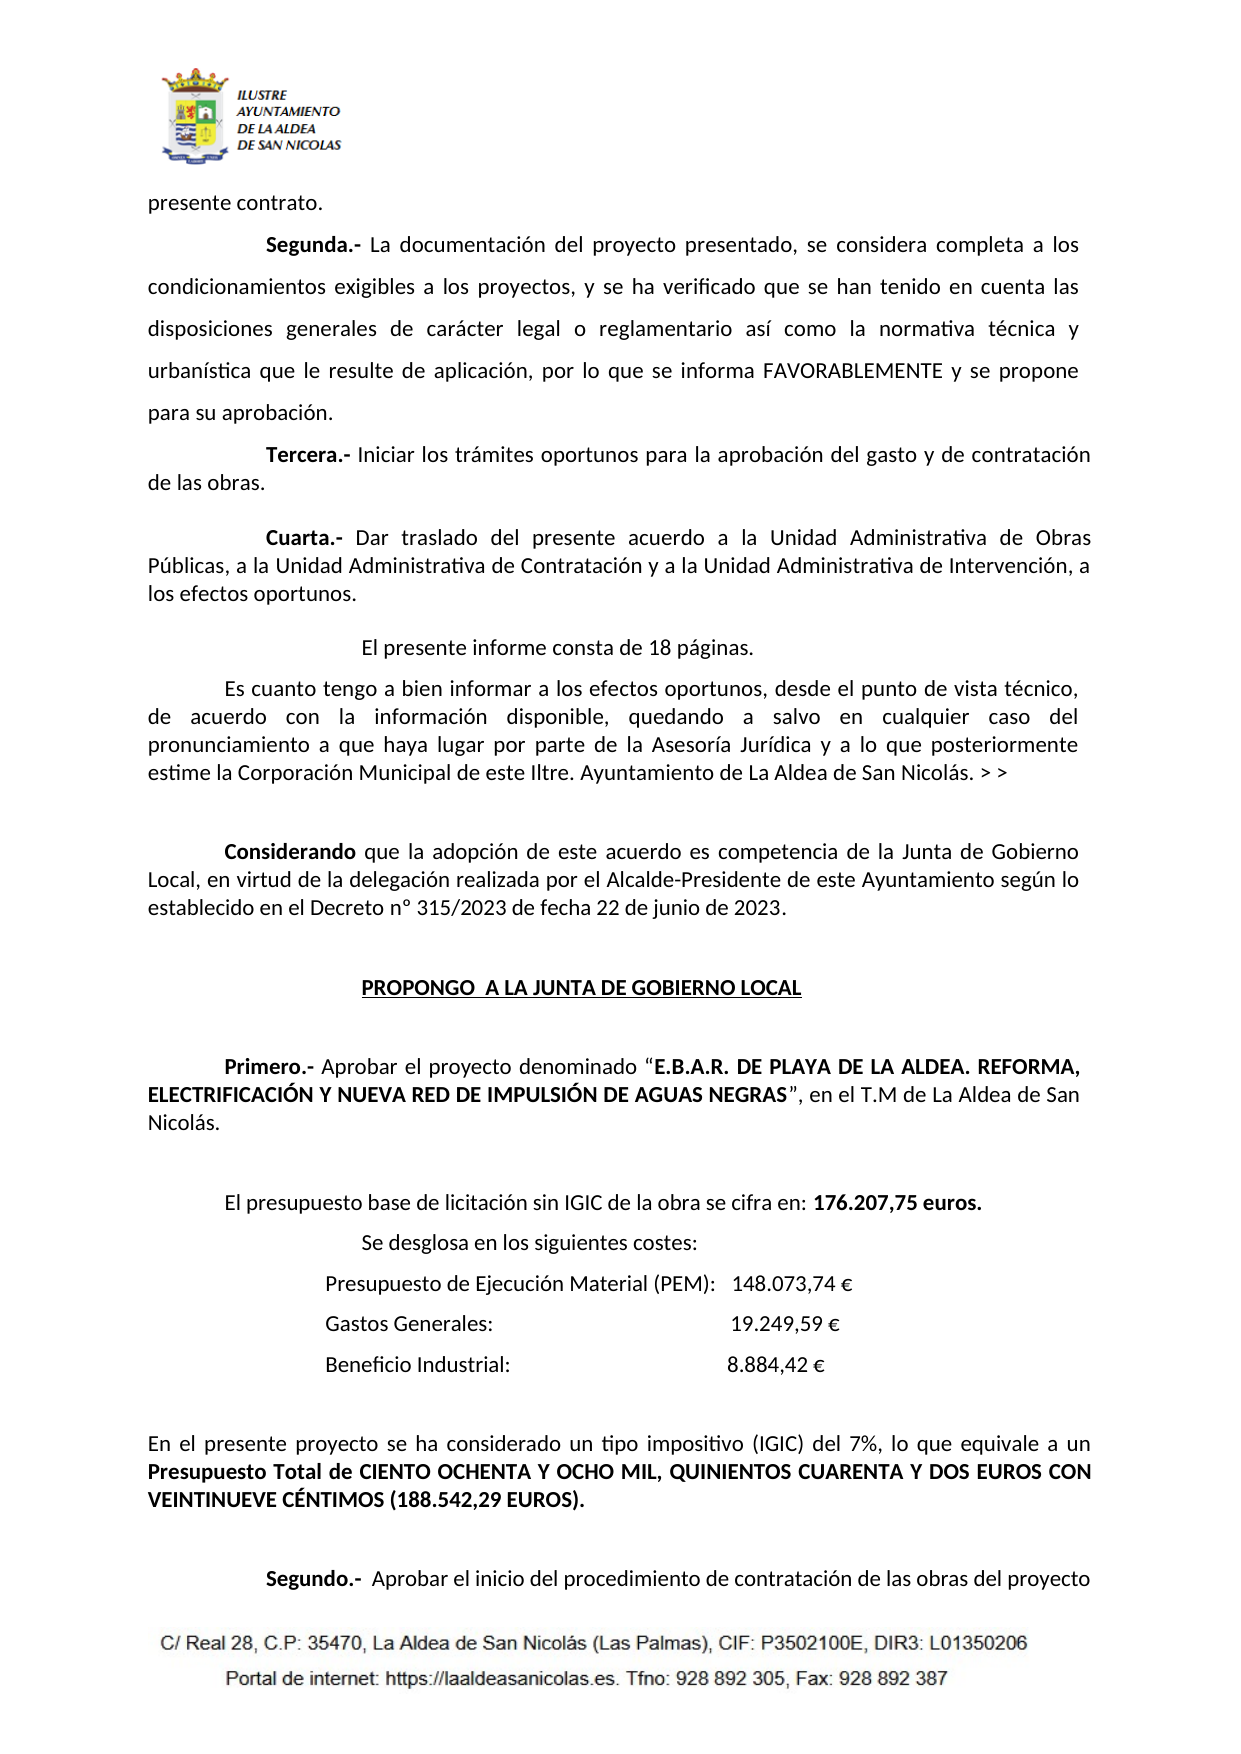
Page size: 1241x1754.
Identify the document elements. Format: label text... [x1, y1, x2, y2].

text Tercera.- Iniciar los trámites oportunos para la aprobación del gasto y de contratación de las obras. [148, 440, 1093, 496]
text Es cuanto tengo a bien informar a los efectos oportunos, desde el punto de vista técnico, de acuerdo con la información disponible, quedando a salvo en cualquier caso del pronunciamiento a que haya lugar por parte de la Asesoría Jurídica y a lo que posteriormente estime la Corporación Municipal de este Iltre. Ayuntamiento de La Aldea de San Nicolás. > > [148, 674, 1081, 786]
text El presente informe consta de 18 páginas. [288, 633, 1079, 661]
text PROPONGO A LA JUNTA DE GOBIERNO LOCAL [288, 973, 1079, 1001]
text presente contrato. [148, 188, 1081, 216]
text Se desglosa en los siguientes costes: [288, 1228, 1079, 1256]
text Primero.- Aprobar el proyecto denominado “E.B.A.R. DE PLAYA DE LA ALDEA. REFORMA, ELECTRIFICACIÓN Y NUEVA RED DE IMPULSIÓN DE AGUAS NEGRAS”, en el T.M de La Aldea de San Nicolás. [148, 1052, 1081, 1136]
picture [149, 1627, 1034, 1694]
text El presupuesto base de licitación sin IGIC de la obra se cifra en: 176.207,75 euros. [148, 1188, 1081, 1216]
text Cuarta.- Dar traslado del presente acuerdo a la Unidad Administrativa de Obras Públicas, a la Unidad Administrativa de Contratación y a la Unidad Administrativa de Intervención, a los efectos oportunos. [148, 523, 1093, 607]
text Segundo.- Aprobar el inicio del procedimiento de contratación de las obras del proyecto [148, 1564, 1093, 1592]
list Gastos Generales: 19.249,59 € [325, 1309, 1093, 1337]
text Considerando que la adopción de este acuerdo es competencia de la Junta de Gobierno Local, en virtud de la delegación realizada por el Alcalde-Presidente de este Ayuntamiento según lo establecido en el Decreto nº 315/2023 de fecha 22 de junio de 2023. [148, 837, 1081, 921]
list Presupuesto de Ejecución Material (PEM): 148.073,74 € [325, 1269, 1093, 1297]
text Segunda.- La documentación del proyecto presentado, se considera completa a los condicionamientos exigibles a los proyectos, y se ha verificado que se han tenido en cuenta las disposiciones generales de carácter legal o reglamentario así como la normativa técnica y urbanística que le resulte de aplicación, por lo que se informa FAVORABLEMENTE y se propone para su aprobación. [148, 231, 1081, 426]
picture [148, 60, 357, 172]
list Beneficio Industrial: 8.884,42 € [325, 1350, 1093, 1378]
text En el presente proyecto se ha considerado un tipo impositivo (IGIC) del 7%, lo que equivale a un Presupuesto Total de CIENTO OCHENTA Y OCHO MIL, QUINIENTOS CUARENTA Y DOS EUROS CON VEINTINUEVE CÉNTIMOS (188.542,29 EUROS). [148, 1429, 1093, 1513]
